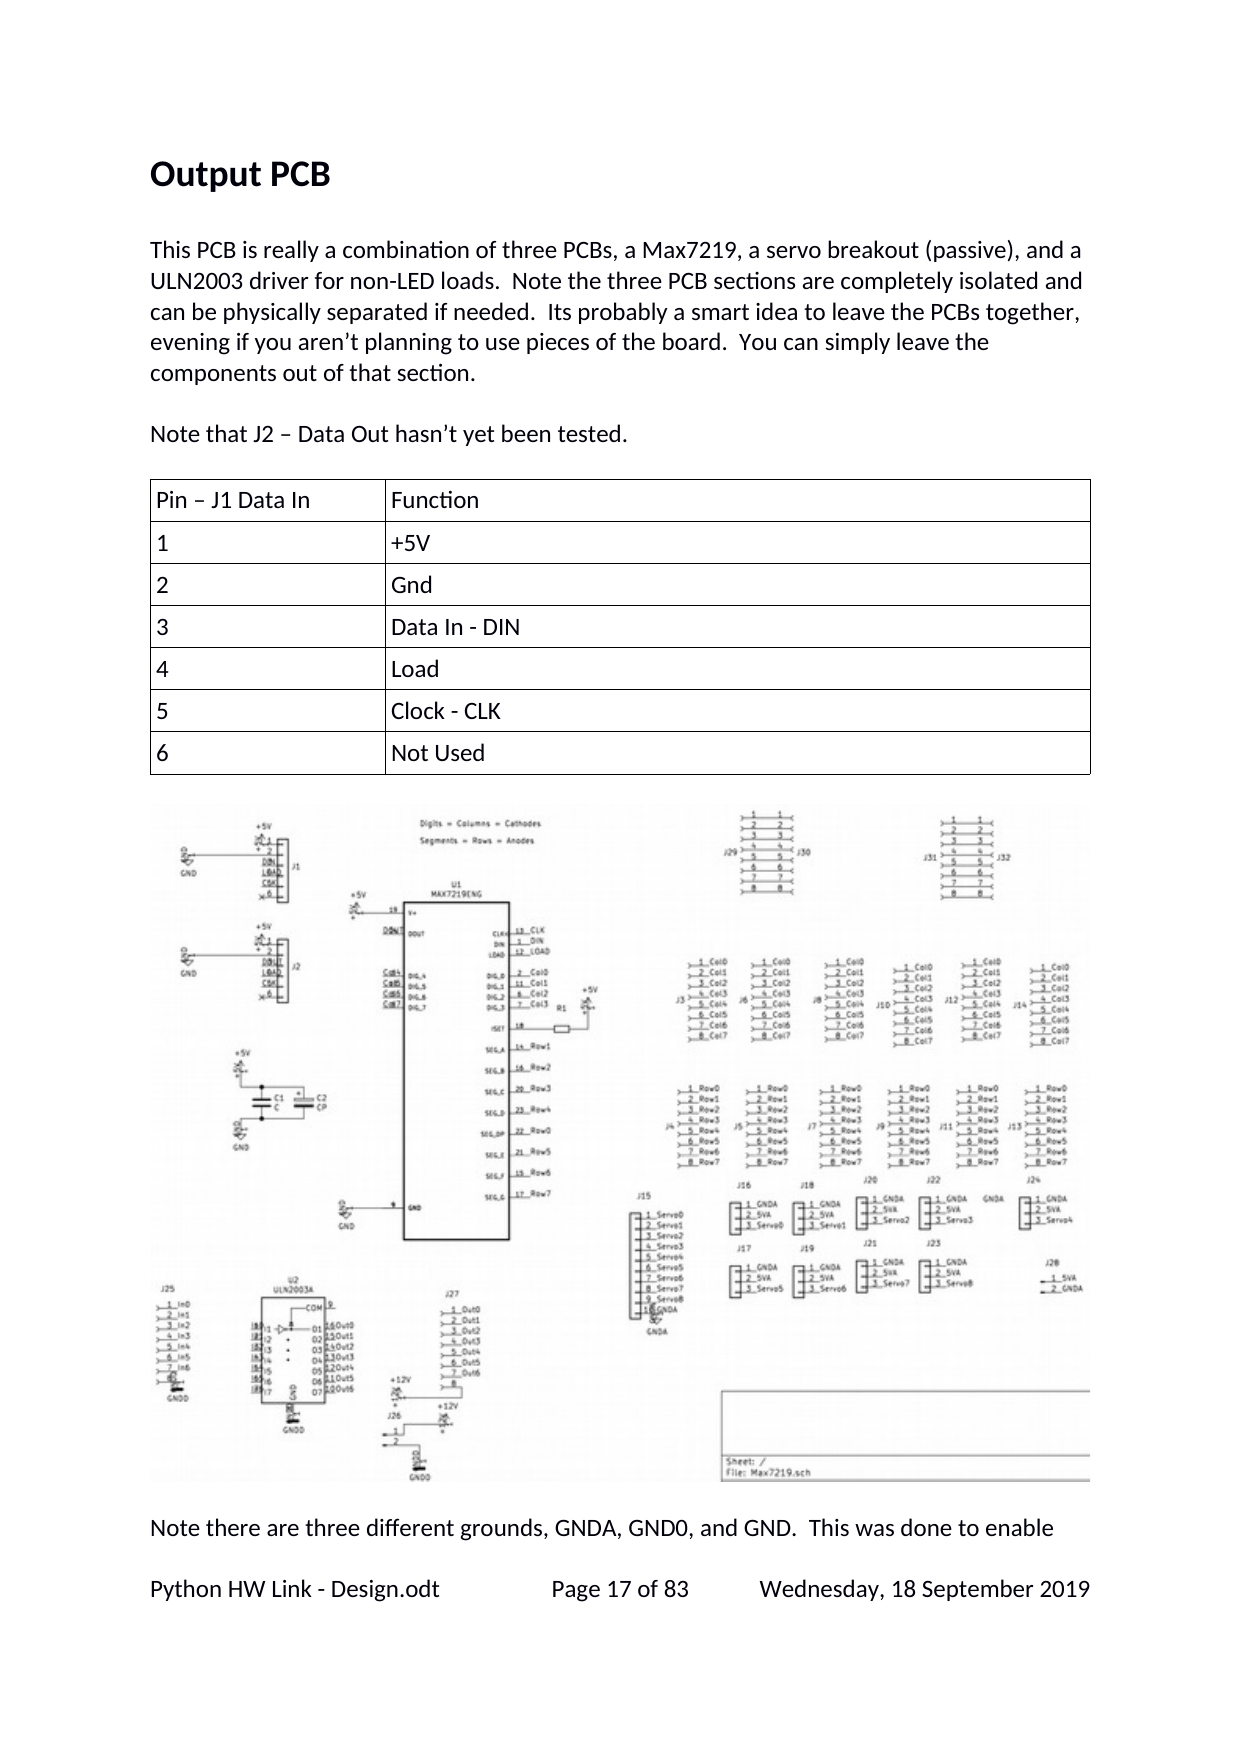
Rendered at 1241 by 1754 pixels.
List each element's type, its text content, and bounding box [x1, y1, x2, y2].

table_header Function [386, 480, 1090, 521]
picture [150, 804, 1091, 1482]
table_cell Clock - CLK [386, 690, 1090, 731]
table_cell 5 [151, 690, 385, 731]
table_cell 6 [151, 732, 385, 773]
table_cell 4 [151, 648, 385, 689]
table_cell Load [386, 648, 1090, 689]
text Note that J2 – Data Out hasn’t yet been tested. [150, 418, 1090, 448]
text This PCB is really a combination of three PCBs, a Max7219, a servo breakout (passive), and a ULN2003 driver for non-LED loads. Note the three PCB sections are completely isolated and can be physically separated if needed. Its probably a smart idea to leave the PCBs together, evening if you aren’t planning to use pieces of the board. You can simply leave the components out of that section. [150, 235, 1090, 387]
table_cell 1 [151, 522, 385, 563]
table_cell +5V [386, 522, 1090, 563]
table_cell Gnd [386, 564, 1090, 605]
table_header Pin – J1 Data In [151, 480, 385, 521]
text Note there are three different grounds, GNDA, GND0, and GND. This was done to enable [150, 1512, 1090, 1543]
table_cell Data In - DIN [386, 606, 1090, 647]
table_cell 2 [151, 564, 385, 605]
subtitle Output PCB [150, 150, 1090, 196]
table_cell 3 [151, 606, 385, 647]
table_cell Not Used [386, 732, 1090, 773]
